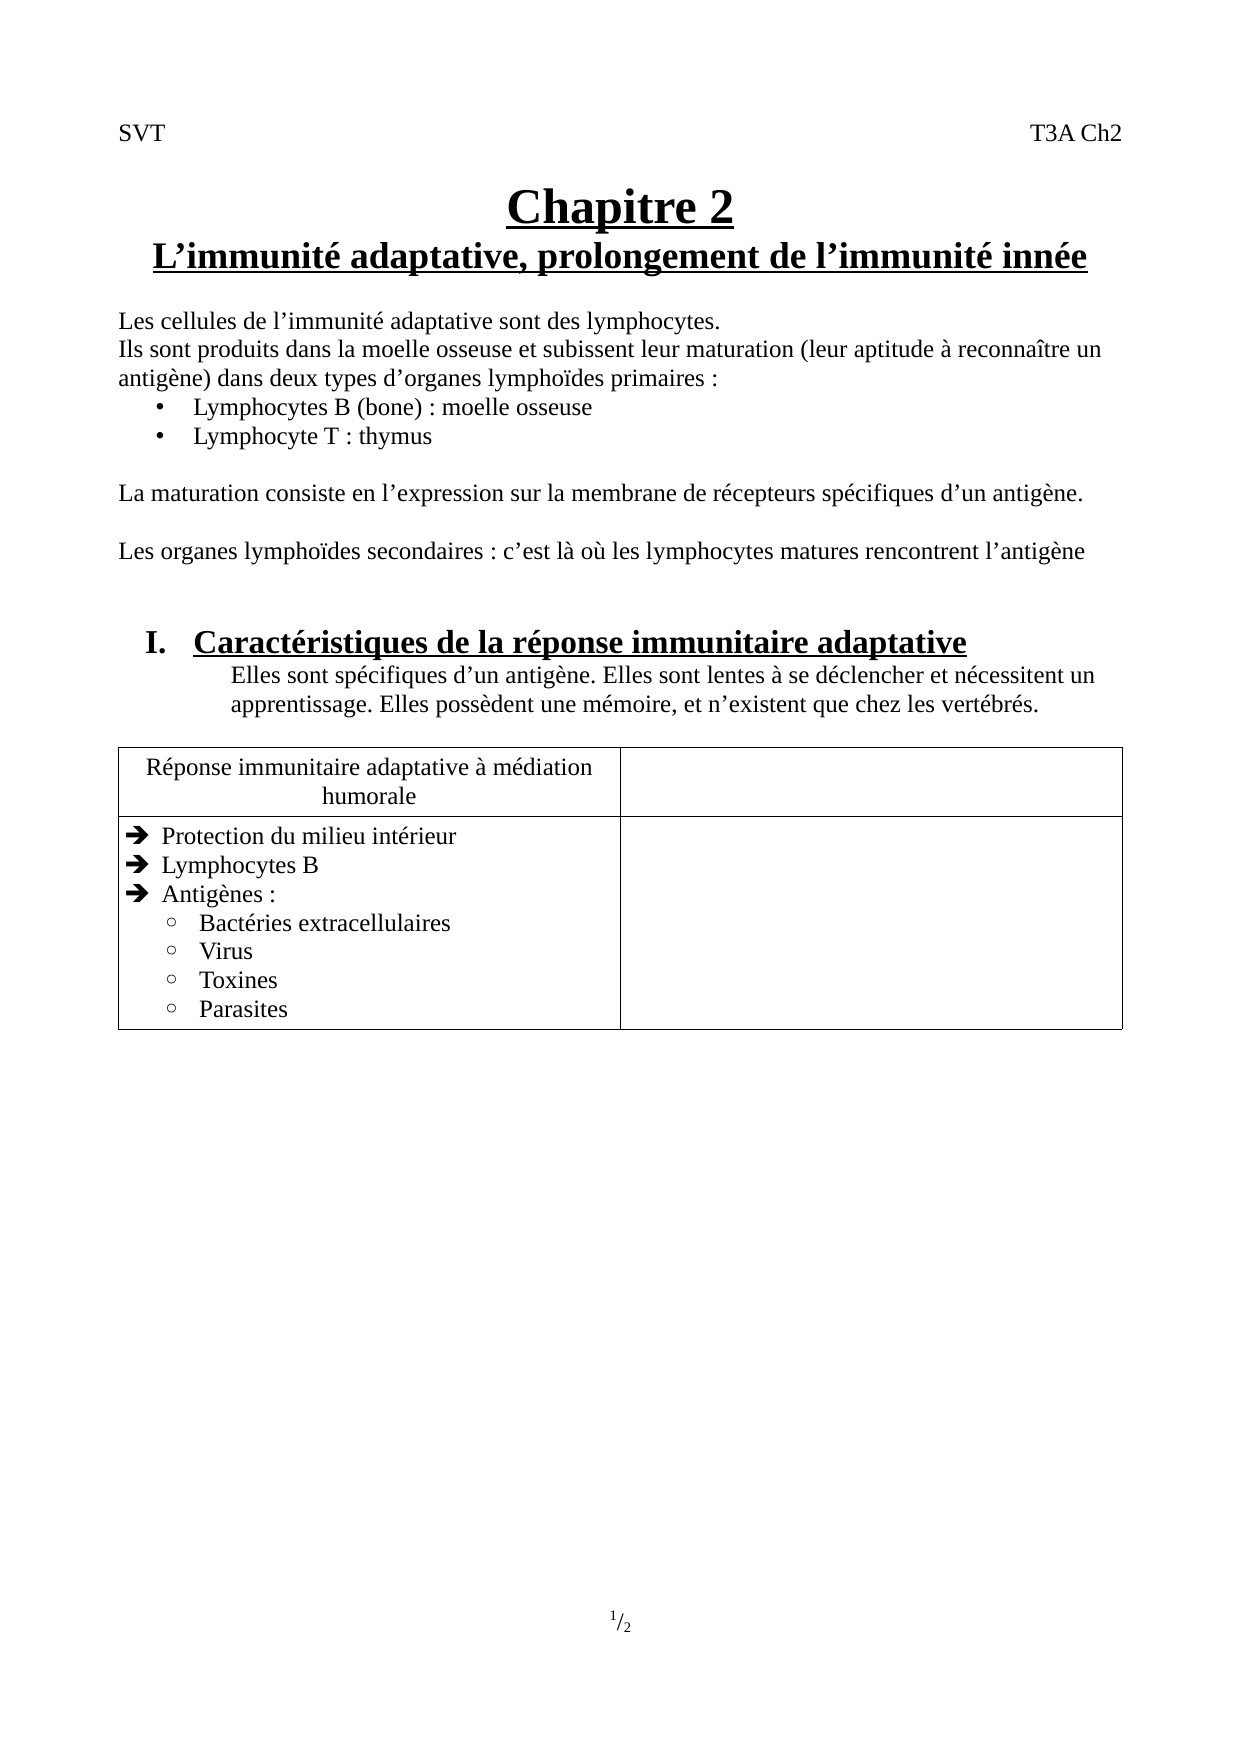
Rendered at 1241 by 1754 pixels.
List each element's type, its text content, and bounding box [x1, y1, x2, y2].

list Caractéristiques de la réponse immunitaire adaptative [156, 622, 1122, 660]
list Lymphocytes B (bone) : moelle osseuse [156, 392, 1122, 421]
text Ils sont produits dans la moelle osseuse et subissent leur maturation (leur aptitude à reconnaître un antigène) dans deux types d’organes lymphoïdes primaires : [118, 334, 1122, 392]
text Les cellules de l’immunité adaptative sont des lymphocytes. [118, 306, 1122, 334]
table_header [621, 748, 1122, 816]
table_header Réponse immunitaire adaptative à médiation humorale [119, 748, 620, 816]
list Elles sont spécifiques d’un antigène. Elles sont lentes à se déclencher et nécessitent un apprentissage. Elles possèdent une mémoire, et n’existent que chez les vertébrés. [193, 660, 1122, 718]
table_cell Protection du milieu intérieur Lymphocytes B Antigènes : Bactéries extracellulaires Virus Toxines Parasites [119, 817, 620, 1028]
table_cell [621, 817, 1122, 1028]
text La maturation consiste en l’expression sur la membrane de récepteurs spécifiques d’un antigène. [118, 478, 1122, 507]
text Chapitre 2 [118, 176, 1122, 234]
text Les organes lymphoïdes secondaires : c’est là où les lymphocytes matures rencontrent l’antigène [118, 536, 1122, 564]
list Lymphocyte T : thymus [156, 421, 1122, 449]
text L’immunité adaptative, prolongement de l’immunité innée [118, 234, 1122, 277]
